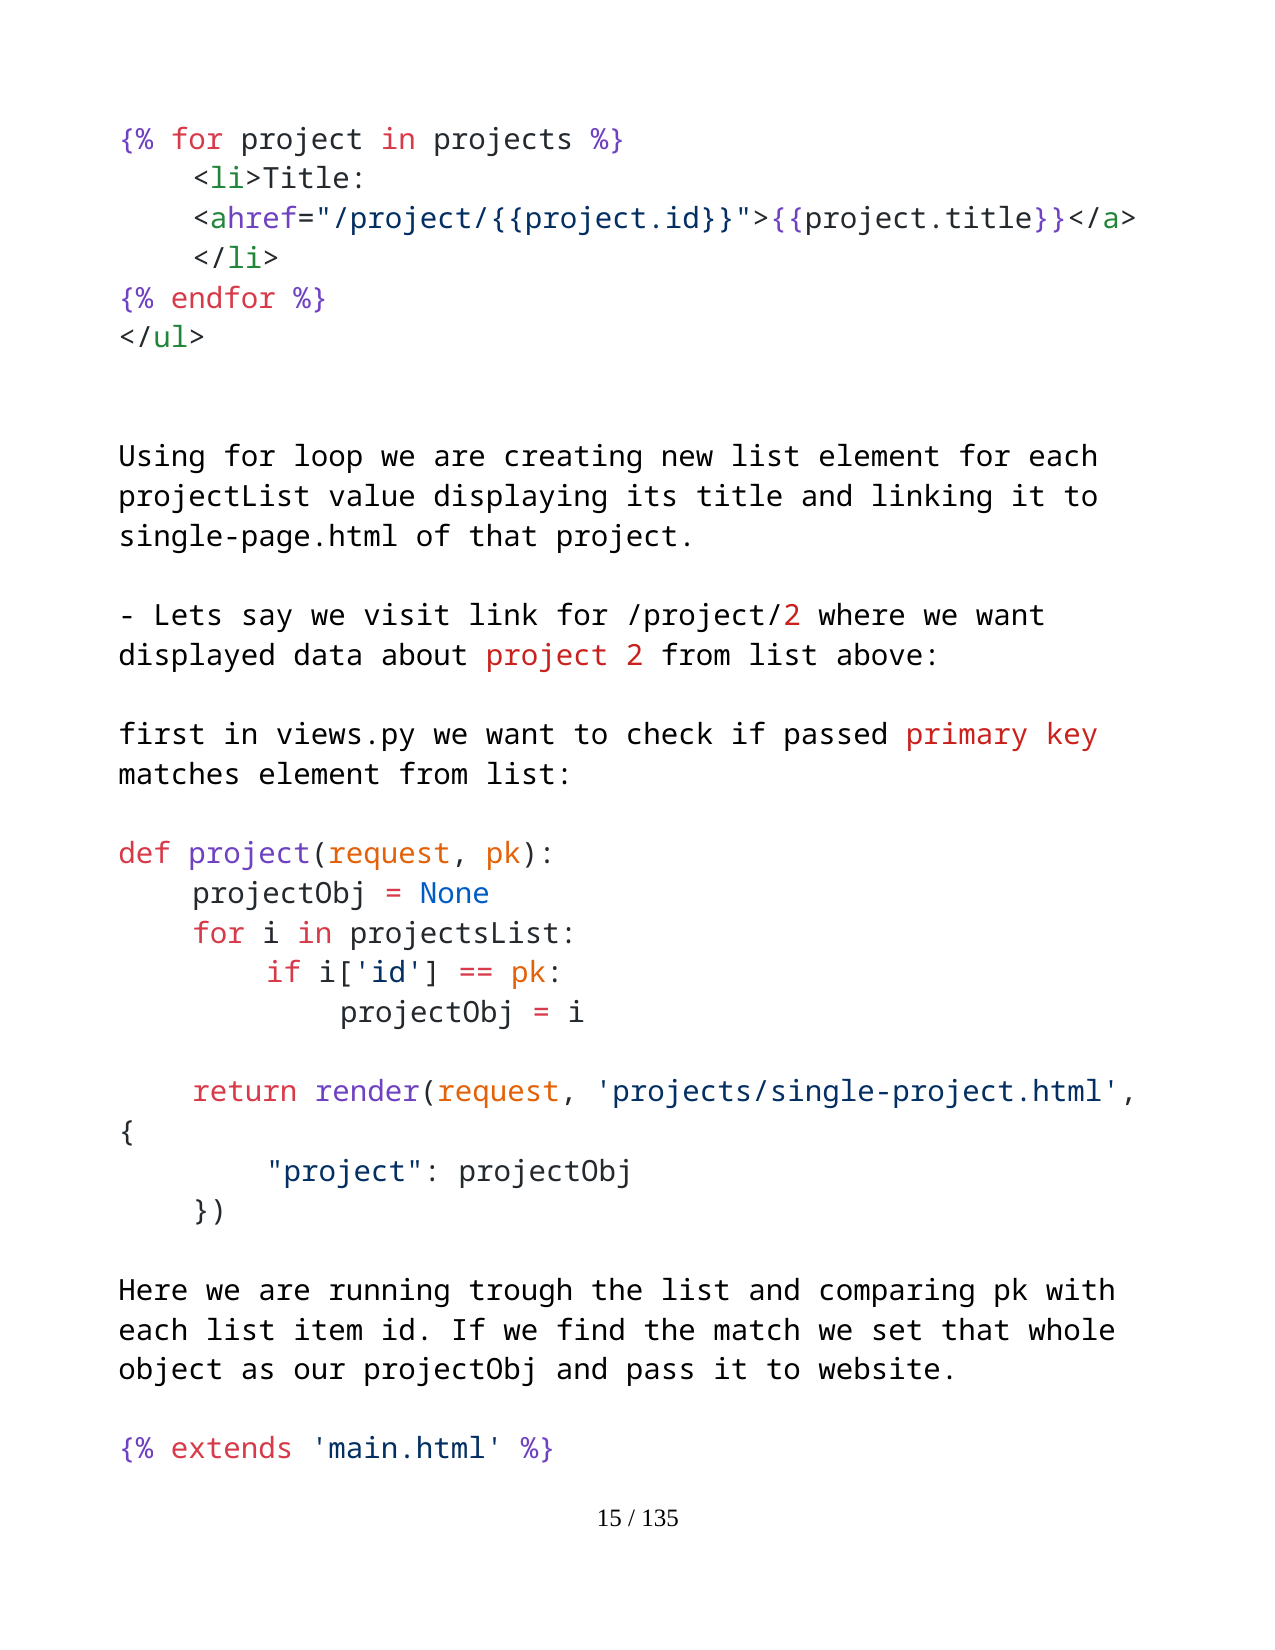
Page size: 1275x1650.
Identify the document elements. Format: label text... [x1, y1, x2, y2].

text </li> [118, 237, 1157, 277]
text for i in projectsList: [118, 912, 1157, 952]
text def project(request, pk): [118, 832, 1157, 872]
text {% extends 'main.html' %} [118, 1428, 1157, 1467]
text if i['id'] == pk: [118, 952, 1157, 991]
text first in views.py we want to check if passed primary key matches element from list: [118, 713, 1157, 793]
text projectObj = None [118, 872, 1157, 912]
text Here we are running trough the list and comparing pk with each list item id. If we find the match we set that whole object as our projectObj and pass it to website. [118, 1269, 1157, 1388]
text - Lets say we visit link for /project/2 where we want displayed data about project 2 from list above: [118, 594, 1157, 674]
text projectObj = i [118, 991, 1157, 1031]
text <li>Title: <ahref="/project/{{project.id}}">{{project.title}}</a> [118, 158, 1157, 237]
text {% for project in projects %} [118, 118, 1157, 158]
text </ul> [118, 317, 1157, 356]
text "project": projectObj [118, 1150, 1157, 1190]
text }) [118, 1190, 1157, 1229]
text Using for loop we are creating new list element for each projectList value displaying its title and linking it to single-page.html of that project. [118, 436, 1157, 555]
text return render(request, 'projects/single-project.html', { [118, 1071, 1157, 1150]
text {% endfor %} [118, 277, 1157, 317]
